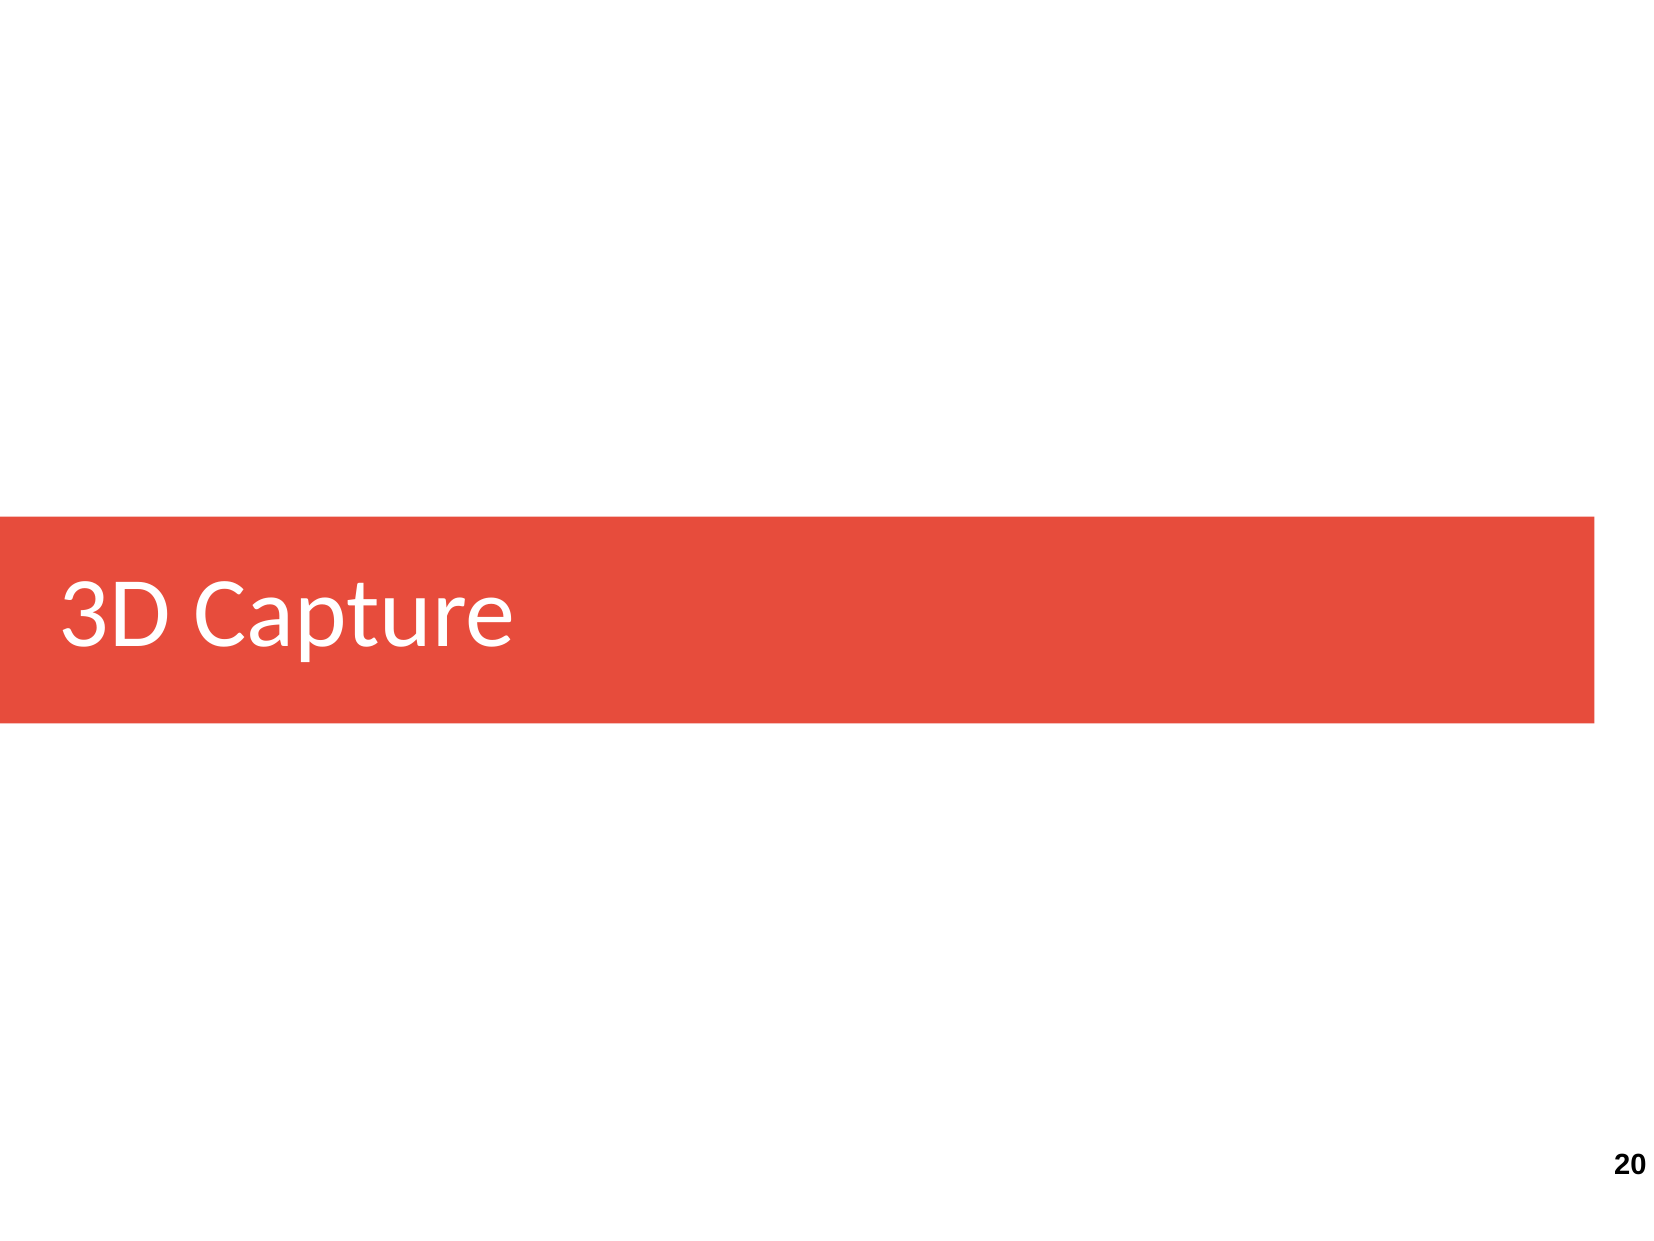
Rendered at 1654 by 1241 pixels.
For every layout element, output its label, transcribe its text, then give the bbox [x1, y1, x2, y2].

slide_number [1547, 1145, 1647, 1241]
text_box 3D Capture [58, 546, 1595, 1231]
